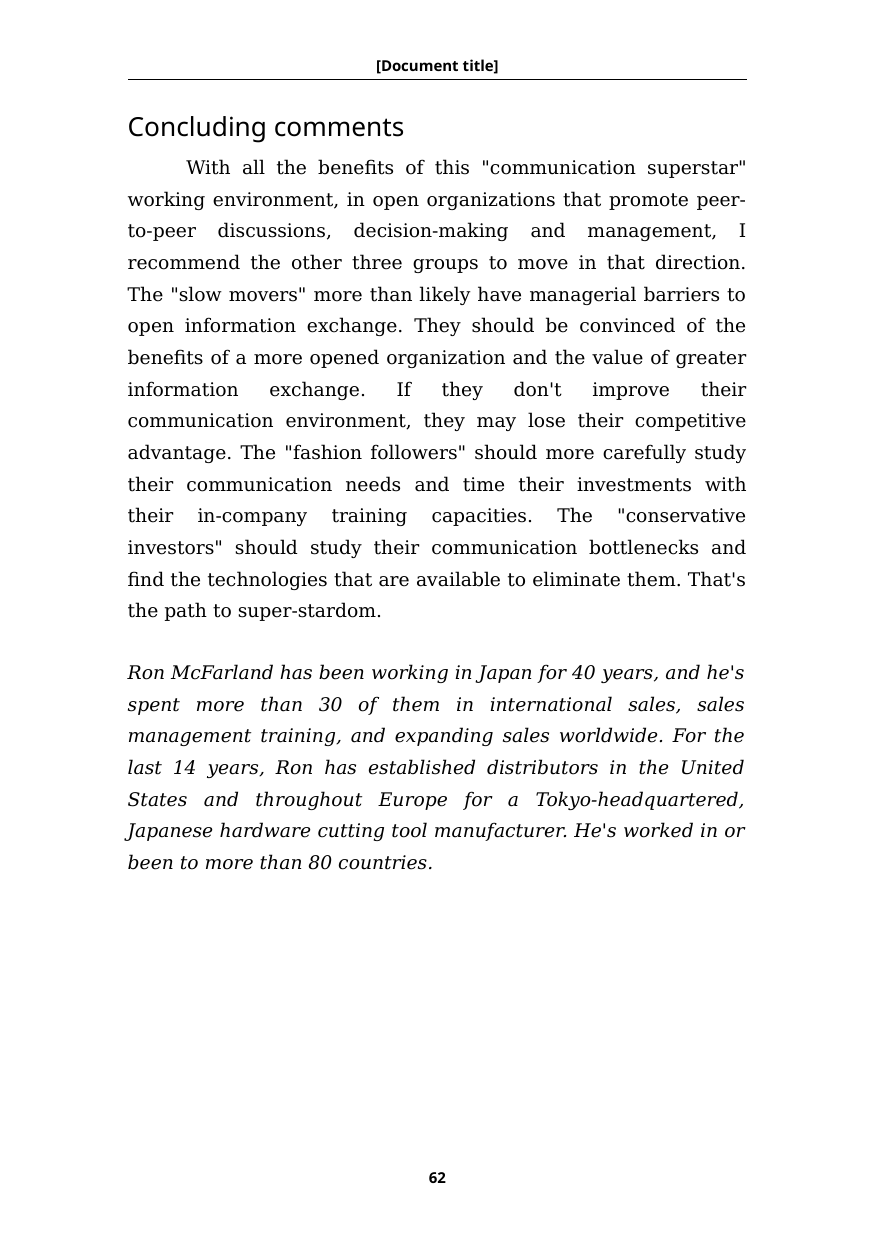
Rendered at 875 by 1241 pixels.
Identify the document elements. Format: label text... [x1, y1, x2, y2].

subtitle Concluding comments [127, 109, 747, 144]
text With all the benefits of this "communication superstar" working environment, in open organizations that promote peer-to-peer discussions, decision-making and management, I recommend the other three groups to move in that direction. The "slow movers" more than likely have managerial barriers to open information exchange. They should be convinced of the benefits of a more opened organization and the value of greater information exchange. If they don't improve their communication environment, they may lose their competitive advantage. The "fashion followers" should more carefully study their communication needs and time their investments with their in-company training capacities. The "conservative investors" should study their communication bottlenecks and find the technologies that are available to eliminate them. That's the path to super-stardom. [127, 157, 747, 622]
subtitle Ron McFarland has been working in Japan for 40 years, and he's spent more than 30 of them in international sales, sales management training, and expanding sales worldwide. For the last 14 years, Ron has established distributors in the United States and throughout Europe for a Tokyo-headquartered, Japanese hardware cutting tool manufacturer. He's worked in or been to more than 80 countries. [127, 662, 747, 874]
